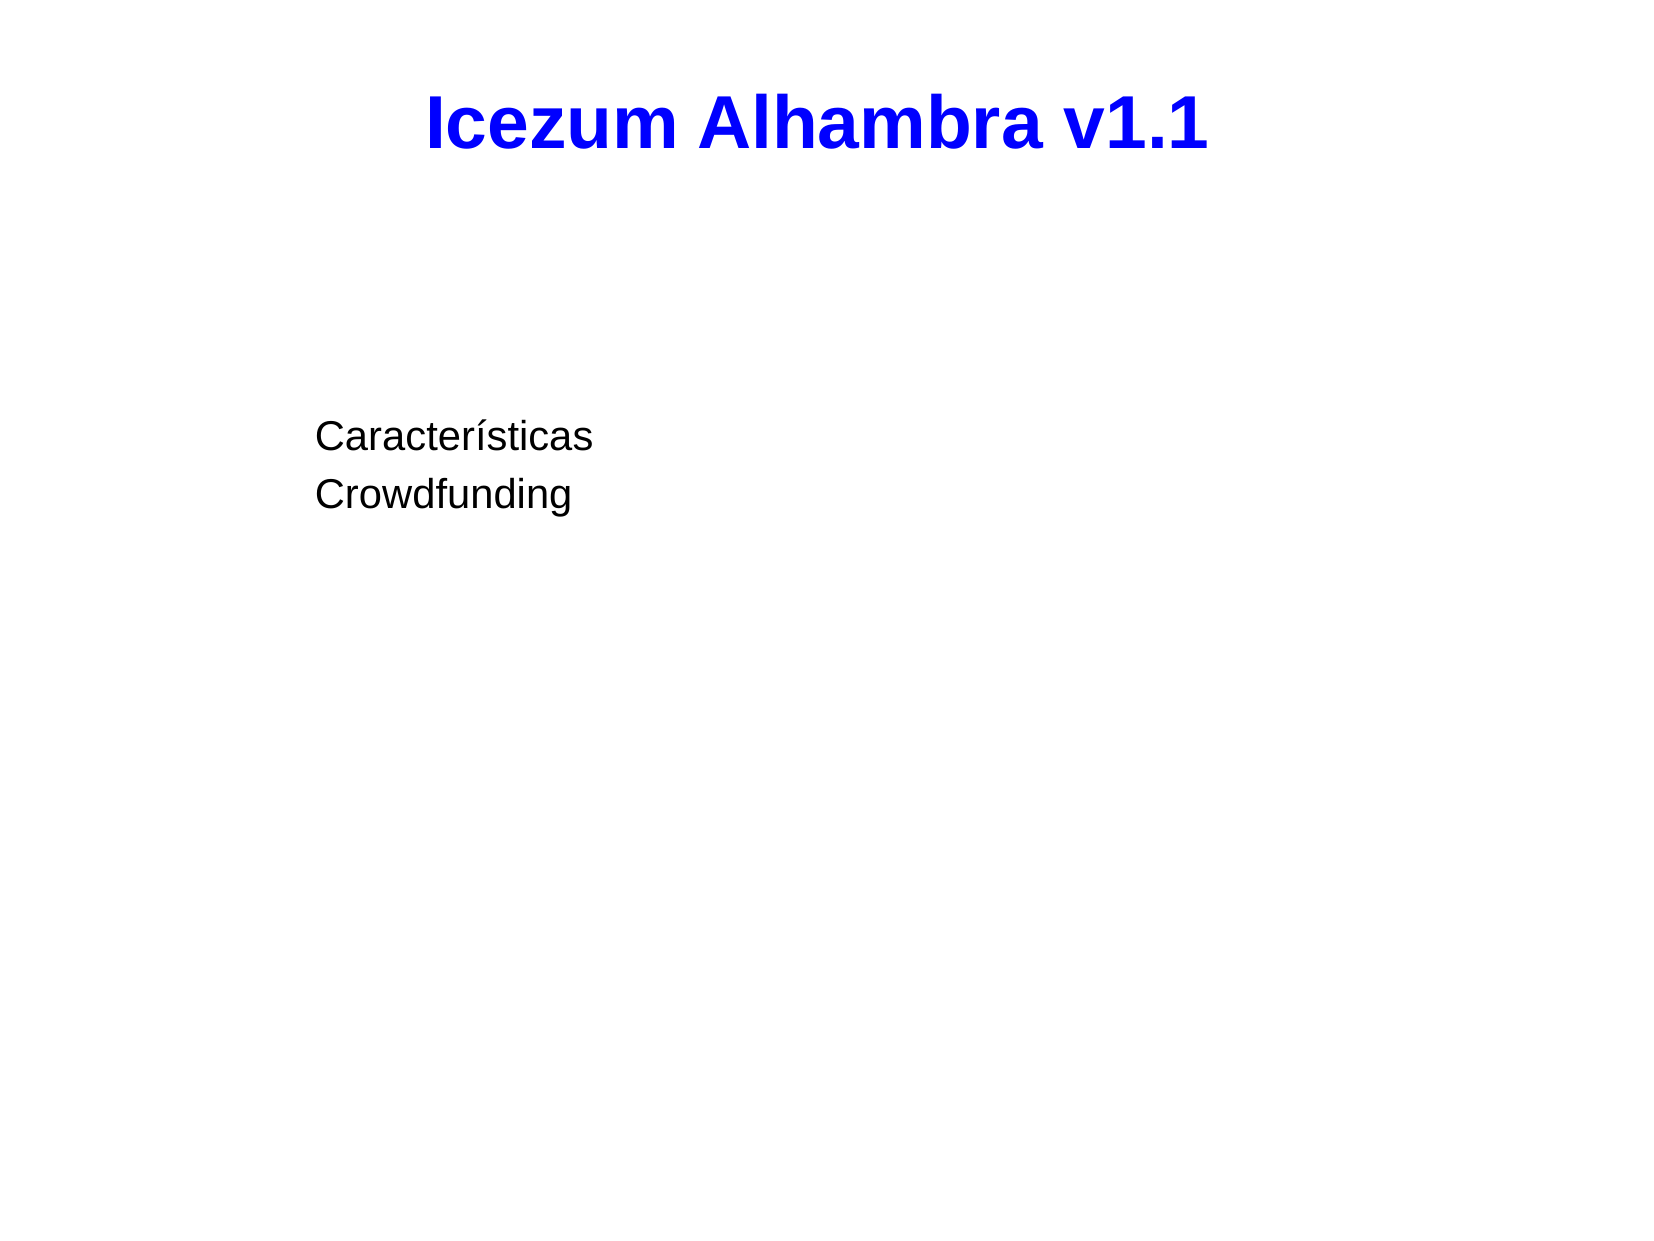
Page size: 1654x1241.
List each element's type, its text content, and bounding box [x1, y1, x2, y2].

text_box Icezum Alhambra v1.1 [90, 73, 1546, 211]
text_box Características Crowdfunding [300, 405, 1426, 688]
